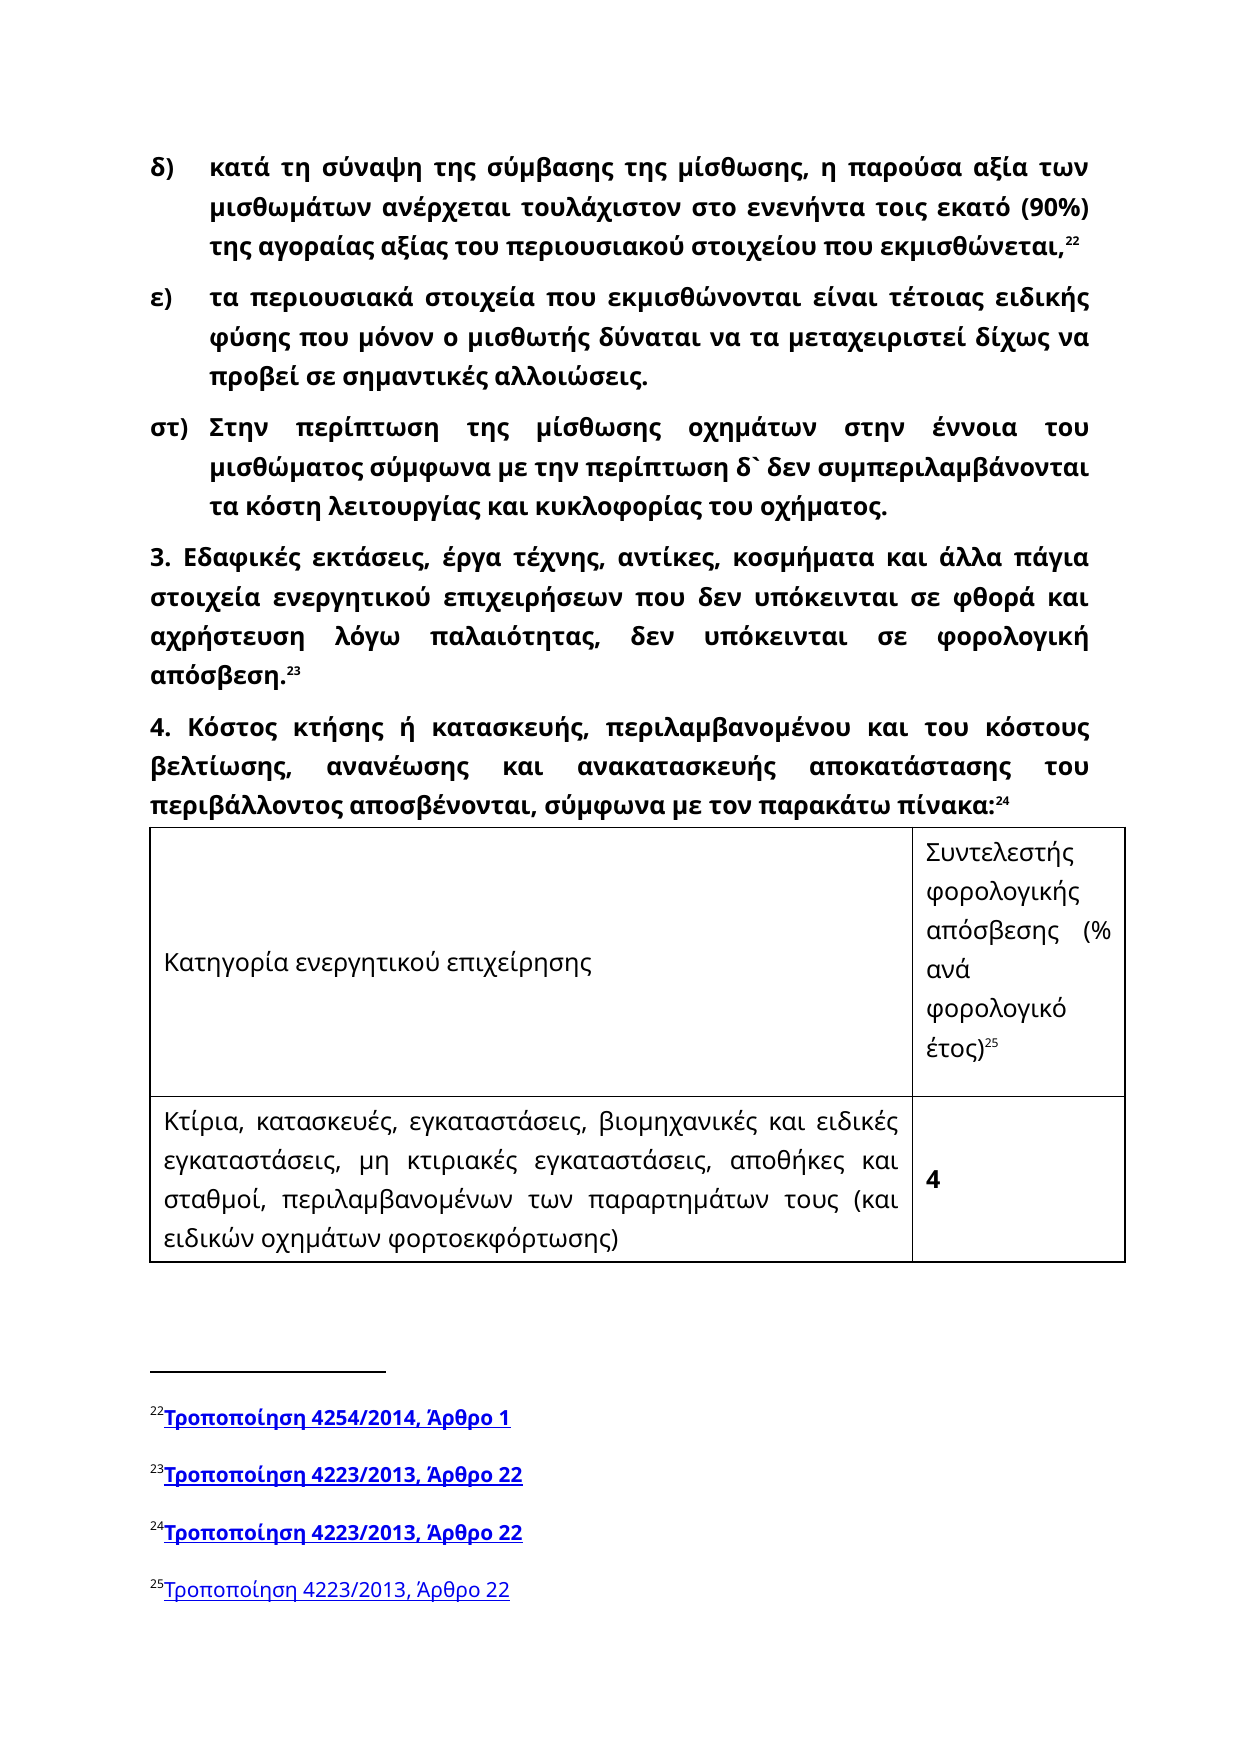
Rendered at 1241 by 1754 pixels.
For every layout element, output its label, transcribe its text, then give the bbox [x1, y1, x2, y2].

text Τροποποίηση 4223/2013, Άρθρο 22 [150, 1518, 1090, 1546]
list δ) κατά τη σύναψη της σύμβασης της μίσθωσης, η παρούσα αξία των μισθωμάτων ανέρχεται τουλάχιστον στο ενενήντα τοις εκατό (90%) της αγοραίας αξίας του περιουσιακού στοιχείου που εκμισθώνεται, [150, 150, 1090, 262]
list στ) Στην περίπτωση της μίσθωσης οχημάτων στην έννοια του μισθώματος σύμφωνα με την περίπτωση δ` δεν συμπεριλαμβάνονται τα κόστη λειτουργίας και κυκλοφορίας του οχήματος. [150, 410, 1090, 522]
table_cell Κτίρια, κατασκευές, εγκαταστάσεις, βιομηχανικές και ειδικές εγκαταστάσεις, μη κτιριακές εγκαταστάσεις, αποθήκες και σταθμοί, περιλαμβανομένων των παραρτημάτων τους (και ειδικών οχημάτων φορτοεκφόρτωσης) [151, 1097, 912, 1261]
text Τροποποίηση 4254/2014, Άρθρο 1 [150, 1403, 1090, 1431]
list ε) τα περιουσιακά στοιχεία που εκμισθώνονται είναι τέτοιας ειδικής φύσης που μόνον ο μισθωτής δύναται να τα μεταχειριστεί δίχως να προβεί σε σημαντικές αλλοιώσεις. [150, 280, 1090, 392]
text Τροποποίηση 4223/2013, Άρθρο 22 [150, 1460, 1090, 1489]
table_header Κατηγορία ενεργητικού επιχείρησης [151, 828, 912, 1096]
table_header Συντελεστής φορολογικής απόσβεσης (% ανά φορολογικό έτος) [913, 828, 1124, 1096]
text 4. Κόστος κτήσης ή κατασκευής, περιλαμβανομένου και του κόστους βελτίωσης, ανανέωσης και ανακατασκευής αποκατάστασης του περιβάλλοντος αποσβένονται, σύμφωνα με τον παρακάτω πίνακα: [150, 709, 1090, 822]
table_cell 4 [913, 1097, 1124, 1261]
text 3. Εδαφικές εκτάσεις, έργα τέχνης, αντίκες, κοσμήματα και άλλα πάγια στοιχεία ενεργητικού επιχειρήσεων που δεν υπόκεινται σε φθορά και αχρήστευση λόγω παλαιότητας, δεν υπόκεινται σε φορολογική απόσβεση. [150, 540, 1090, 692]
